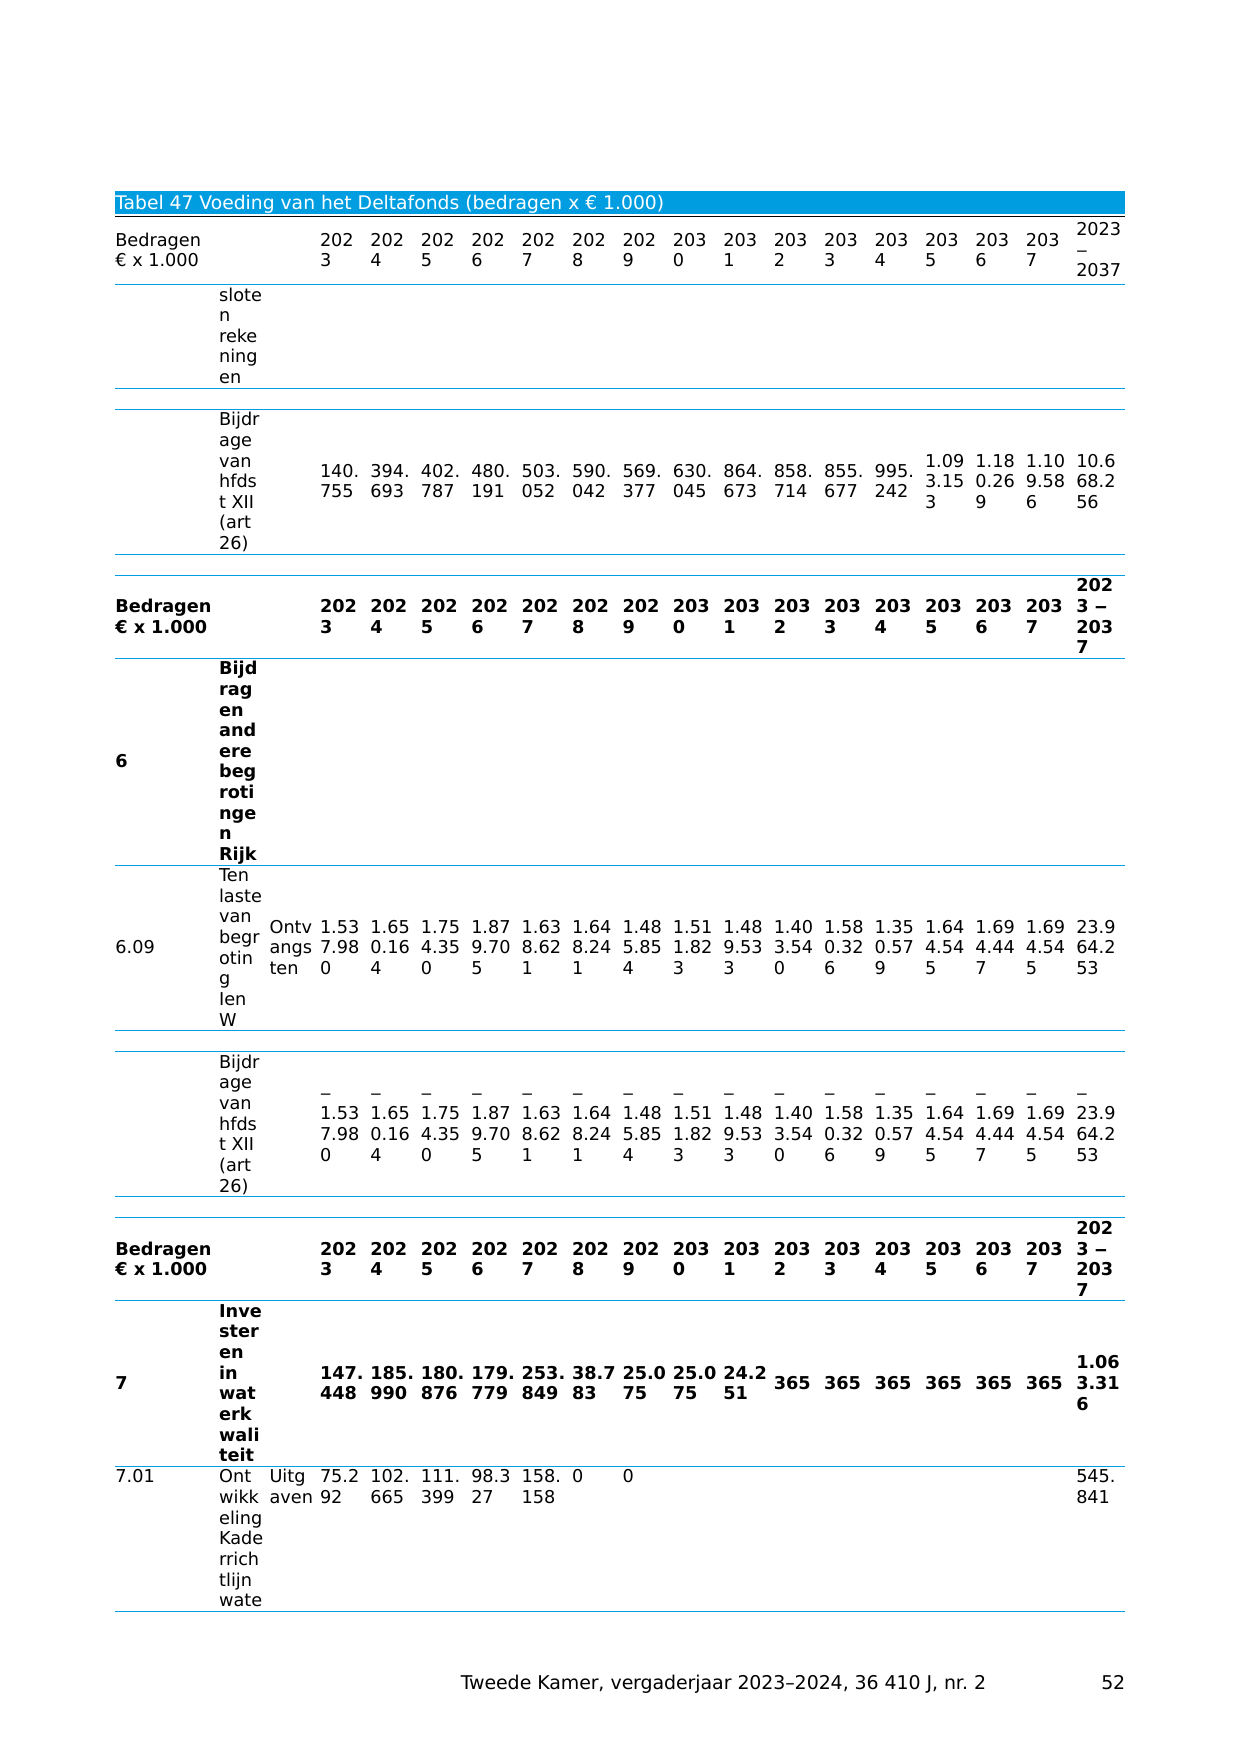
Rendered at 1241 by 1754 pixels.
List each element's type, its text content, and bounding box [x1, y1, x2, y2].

table_cell [619, 1197, 670, 1217]
table_cell 2024 [367, 1218, 418, 1300]
table_cell 394.693 [367, 410, 418, 554]
table_cell [519, 1197, 569, 1217]
table_cell ‒ 1.694.545 [1023, 1052, 1073, 1196]
table_cell [367, 659, 418, 864]
table_cell [266, 389, 317, 409]
table_cell [266, 1218, 317, 1300]
table_cell [972, 555, 1023, 575]
table_cell [821, 659, 871, 864]
table_cell [216, 555, 266, 575]
table_cell Bedragen € x 1.000 [115, 576, 216, 658]
table_cell [367, 285, 418, 388]
table_cell [266, 285, 317, 388]
table_cell 1.511.823 [670, 866, 720, 1030]
table_cell [317, 1197, 367, 1217]
table_cell 1.648.241 [569, 866, 619, 1030]
table_cell 2028 [569, 1218, 619, 1300]
table_cell Investeren in waterkwaliteit [216, 1301, 266, 1466]
table_cell 140.755 [317, 410, 367, 554]
table_cell [317, 1031, 367, 1051]
table_cell Bedragen € x 1.000 [115, 1218, 216, 1300]
table_cell [569, 1031, 619, 1051]
table_cell [1073, 555, 1125, 575]
table_cell 2030 [670, 1218, 720, 1300]
table_cell [922, 555, 972, 575]
table_cell [367, 1031, 418, 1051]
table_cell 365 [1023, 1301, 1073, 1466]
table_cell ‒ 1.694.447 [972, 1052, 1023, 1196]
table_cell 2033 [821, 217, 871, 284]
table_cell 590.042 [569, 410, 619, 554]
table_cell 2036 [972, 576, 1023, 658]
table_cell 2025 [418, 1218, 468, 1300]
table_cell 1.644.545 [922, 866, 972, 1030]
table_cell [972, 389, 1023, 409]
table_cell [468, 659, 518, 864]
table_cell 2026 [468, 217, 518, 284]
table_cell [771, 1197, 821, 1217]
table_cell [115, 1031, 216, 1051]
table_cell [115, 389, 216, 409]
table_cell [1023, 1197, 1073, 1217]
table_cell 2029 [619, 217, 670, 284]
table_cell [266, 1197, 317, 1217]
table_cell 545.841 [1073, 1467, 1125, 1611]
table_cell [720, 555, 771, 575]
table_cell [1023, 1467, 1073, 1611]
table_cell [922, 659, 972, 864]
table_cell 864.673 [720, 410, 771, 554]
table_cell [1073, 1031, 1125, 1051]
table_cell 858.714 [771, 410, 821, 554]
table_cell 365 [922, 1301, 972, 1466]
table_cell 6 [115, 659, 216, 864]
table_cell 365 [821, 1301, 871, 1466]
table_cell 1.638.621 [519, 866, 569, 1030]
table_cell 2031 [720, 576, 771, 658]
table_cell [115, 1197, 216, 1217]
table_cell [972, 1467, 1023, 1611]
table_cell [720, 389, 771, 409]
table_cell [418, 1031, 468, 1051]
table_cell 480.191 [468, 410, 518, 554]
table_cell 2023 ‒ 2037 [1073, 576, 1125, 658]
table_cell 180.876 [418, 1301, 468, 1466]
table_cell ‒ 1.350.579 [871, 1052, 922, 1196]
table_cell 2028 [569, 576, 619, 658]
table_cell 10.668.256 [1073, 410, 1125, 554]
table_cell 2026 [468, 1218, 518, 1300]
table_cell ‒ 1.879.705 [468, 1052, 518, 1196]
table_cell [569, 659, 619, 864]
table_cell 365 [972, 1301, 1023, 1466]
table_cell 2037 [1023, 1218, 1073, 1300]
table_cell 1.403.540 [771, 866, 821, 1030]
table_cell [216, 217, 266, 284]
table_cell [670, 1031, 720, 1051]
table_cell 253.849 [519, 1301, 569, 1466]
table_cell 402.787 [418, 410, 468, 554]
table_cell 569.377 [619, 410, 670, 554]
table_cell 2034 [871, 217, 922, 284]
table_cell [1073, 389, 1125, 409]
table_cell [266, 410, 317, 554]
table_cell [619, 1031, 670, 1051]
table_cell 2033 [821, 1218, 871, 1300]
table_cell [115, 410, 216, 554]
table_cell 2035 [922, 576, 972, 658]
table_cell 2036 [972, 1218, 1023, 1300]
table_cell 2027 [519, 1218, 569, 1300]
table_cell 0 [569, 1467, 619, 1611]
table_cell ‒ 1.650.164 [367, 1052, 418, 1196]
table_cell 2028 [569, 217, 619, 284]
table_cell [266, 1031, 317, 1051]
table_cell [1023, 285, 1073, 388]
table_cell [619, 285, 670, 388]
table_cell [569, 555, 619, 575]
table_cell [216, 1218, 266, 1300]
table_cell [871, 1031, 922, 1051]
table_cell 2023 [317, 576, 367, 658]
table_cell 147.448 [317, 1301, 367, 1466]
table_cell 2030 [670, 576, 720, 658]
table_cell 2032 [771, 217, 821, 284]
table_cell Ontvangsten [266, 866, 317, 1030]
table_cell 25.075 [619, 1301, 670, 1466]
table_cell Ten laste van begroting IenW [216, 866, 266, 1030]
table_cell ‒ 1.644.545 [922, 1052, 972, 1196]
table_cell [418, 659, 468, 864]
table_cell ‒ 1.485.854 [619, 1052, 670, 1196]
table_cell [569, 389, 619, 409]
table_cell [569, 1197, 619, 1217]
table_cell [418, 285, 468, 388]
table_cell 2035 [922, 1218, 972, 1300]
table_cell ‒ 23.964.253 [1073, 1052, 1125, 1196]
table_cell [115, 1052, 216, 1196]
table_cell 2037 [1023, 217, 1073, 284]
table_cell [367, 1197, 418, 1217]
table_cell [720, 1031, 771, 1051]
table_cell [1023, 389, 1073, 409]
table_cell [771, 285, 821, 388]
table_cell [871, 1467, 922, 1611]
table_cell 185.990 [367, 1301, 418, 1466]
table_cell [216, 389, 266, 409]
table_cell [871, 389, 922, 409]
table_cell [670, 1467, 720, 1611]
table_cell 179.779 [468, 1301, 518, 1466]
table_cell 1.350.579 [871, 866, 922, 1030]
table_cell 503.052 [519, 410, 569, 554]
table_cell 2023 ‒ 2037 [1073, 1218, 1125, 1300]
table_cell 0 [619, 1467, 670, 1611]
table_cell 2023 ‒ 2037 [1073, 217, 1125, 284]
table_cell [821, 555, 871, 575]
table_cell [468, 1031, 518, 1051]
table_cell [1023, 555, 1073, 575]
table_cell 24.251 [720, 1301, 771, 1466]
table_cell 2031 [720, 1218, 771, 1300]
table_cell ‒ 1.511.823 [670, 1052, 720, 1196]
table_cell Bijdrage van hfdst XII (art 26) [216, 1052, 266, 1196]
table_cell [569, 285, 619, 388]
table_cell 365 [871, 1301, 922, 1466]
table_cell 2023 [317, 217, 367, 284]
table_cell [871, 555, 922, 575]
table_cell sloten rekeningen [216, 285, 266, 388]
table_cell [720, 659, 771, 864]
table_cell [216, 1031, 266, 1051]
table_cell [519, 285, 569, 388]
table_cell 365 [771, 1301, 821, 1466]
table_cell [922, 389, 972, 409]
table_cell [317, 659, 367, 864]
table_cell 1.180.269 [972, 410, 1023, 554]
table_cell [771, 555, 821, 575]
table_cell 2033 [821, 576, 871, 658]
table_cell [468, 1197, 518, 1217]
table_cell 1.489.533 [720, 866, 771, 1030]
table_cell 6.09 [115, 866, 216, 1030]
table_cell [821, 1197, 871, 1217]
table_cell [670, 1197, 720, 1217]
table_cell 2024 [367, 576, 418, 658]
table_cell [519, 389, 569, 409]
table_cell [418, 1197, 468, 1217]
table_cell [266, 555, 317, 575]
table_cell 2024 [367, 217, 418, 284]
table_cell ‒ 1.580.326 [821, 1052, 871, 1196]
table_cell ‒ 1.537.980 [317, 1052, 367, 1196]
table_cell Bedragen € x 1.000 [115, 217, 216, 284]
table_cell [367, 389, 418, 409]
table_cell [670, 659, 720, 864]
table_cell 2029 [619, 1218, 670, 1300]
table_cell 2027 [519, 576, 569, 658]
table_cell 158.158 [519, 1467, 569, 1611]
table_cell [821, 1467, 871, 1611]
table_cell 2031 [720, 217, 771, 284]
table_cell [1023, 659, 1073, 864]
table_cell [115, 555, 216, 575]
table_cell [821, 1031, 871, 1051]
table_cell [317, 285, 367, 388]
table_cell [922, 1197, 972, 1217]
table_cell ‒ 1.754.350 [418, 1052, 468, 1196]
table_cell 2037 [1023, 576, 1073, 658]
table_cell 1.109.586 [1023, 410, 1073, 554]
table_cell ‒ 1.489.533 [720, 1052, 771, 1196]
table_cell [720, 285, 771, 388]
table_cell 995.242 [871, 410, 922, 554]
table_cell 2026 [468, 576, 518, 658]
table_cell [519, 555, 569, 575]
table_cell ‒ 1.648.241 [569, 1052, 619, 1196]
table_cell [922, 1467, 972, 1611]
table_cell [317, 555, 367, 575]
table_cell 7.01 [115, 1467, 216, 1611]
table_cell 2036 [972, 217, 1023, 284]
table_cell Bijdrage van hfdst XII (art 26) [216, 410, 266, 554]
table_cell [216, 576, 266, 658]
table_cell [972, 285, 1023, 388]
table_cell [1073, 659, 1125, 864]
table_cell [418, 389, 468, 409]
table_cell [821, 285, 871, 388]
table_cell [1073, 285, 1125, 388]
table_cell [922, 285, 972, 388]
table_cell 1.093.153 [922, 410, 972, 554]
table_cell ‒ 1.638.621 [519, 1052, 569, 1196]
table_cell 1.537.980 [317, 866, 367, 1030]
table_cell [670, 285, 720, 388]
table_cell [266, 217, 317, 284]
table_cell [972, 1197, 1023, 1217]
table_cell 1.694.447 [972, 866, 1023, 1030]
table_cell [670, 389, 720, 409]
table_cell [468, 389, 518, 409]
table_cell [771, 659, 821, 864]
table_cell [266, 659, 317, 864]
table_cell [619, 389, 670, 409]
table_cell 98.327 [468, 1467, 518, 1611]
table_cell [922, 1031, 972, 1051]
table_cell [771, 1031, 821, 1051]
table_cell 2025 [418, 217, 468, 284]
table_cell [771, 389, 821, 409]
table_cell 2034 [871, 576, 922, 658]
table_cell 2030 [670, 217, 720, 284]
table_cell [771, 1467, 821, 1611]
table_cell [972, 659, 1023, 864]
table_cell Uitgaven [266, 1467, 317, 1611]
table_cell 2032 [771, 576, 821, 658]
table_cell [468, 555, 518, 575]
table_cell [1073, 1197, 1125, 1217]
table_cell 1.063.316 [1073, 1301, 1125, 1466]
table_cell [468, 285, 518, 388]
table_cell [619, 659, 670, 864]
table_cell [871, 659, 922, 864]
table_cell [266, 1301, 317, 1466]
table_cell 2027 [519, 217, 569, 284]
table_cell 38.783 [569, 1301, 619, 1466]
table_cell 1.694.545 [1023, 866, 1073, 1030]
table_cell 1.650.164 [367, 866, 418, 1030]
table_cell [367, 555, 418, 575]
table_cell [871, 285, 922, 388]
table_cell ‒ 1.403.540 [771, 1052, 821, 1196]
table_cell 2035 [922, 217, 972, 284]
table_cell Bijdragen andere begrotingen Rijk [216, 659, 266, 864]
table_cell 1.580.326 [821, 866, 871, 1030]
table_cell [266, 576, 317, 658]
table_cell 630.045 [670, 410, 720, 554]
table_cell 7 [115, 1301, 216, 1466]
table_cell Ontwikkeling Kaderrichtlijn wate [216, 1467, 266, 1611]
table_cell 23.964.253 [1073, 866, 1125, 1030]
table_cell [519, 659, 569, 864]
table_cell 1.485.854 [619, 866, 670, 1030]
table_cell 75.292 [317, 1467, 367, 1611]
table_cell 102.665 [367, 1467, 418, 1611]
table_cell [266, 1052, 317, 1196]
table_cell 855.677 [821, 410, 871, 554]
table_cell [519, 1031, 569, 1051]
table_cell [720, 1467, 771, 1611]
table_cell 2034 [871, 1218, 922, 1300]
table_cell [216, 1197, 266, 1217]
table_cell 2032 [771, 1218, 821, 1300]
table_cell [821, 389, 871, 409]
table_cell 25.075 [670, 1301, 720, 1466]
table_cell 2025 [418, 576, 468, 658]
table_cell 1.754.350 [418, 866, 468, 1030]
table_cell [972, 1031, 1023, 1051]
table_cell [418, 555, 468, 575]
table_cell [115, 285, 216, 388]
table_cell [619, 555, 670, 575]
table_cell [670, 555, 720, 575]
table_cell [720, 1197, 771, 1217]
table_cell 2023 [317, 1218, 367, 1300]
table_cell [871, 1197, 922, 1217]
table_cell [1023, 1031, 1073, 1051]
table_cell 2029 [619, 576, 670, 658]
table_cell 111.399 [418, 1467, 468, 1611]
table_cell 1.879.705 [468, 866, 518, 1030]
table_cell [317, 389, 367, 409]
